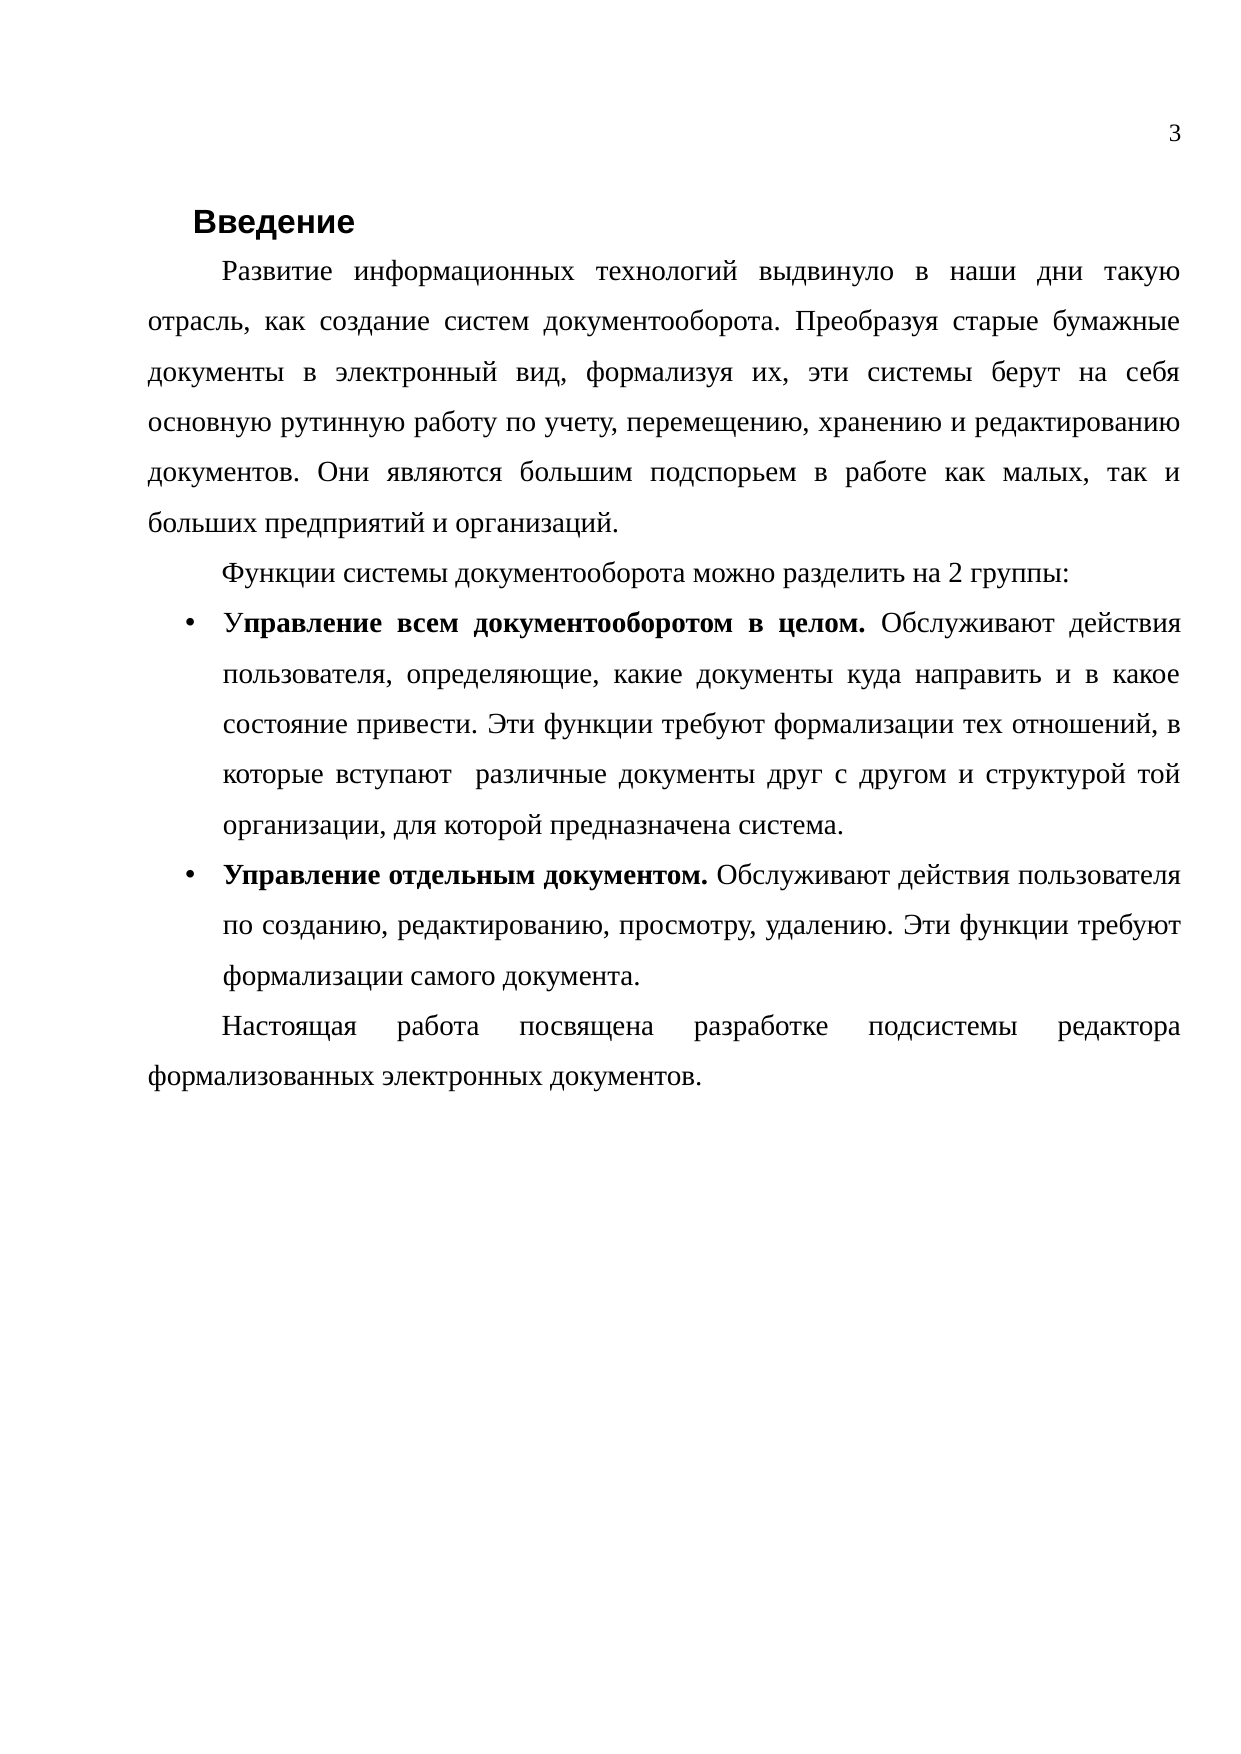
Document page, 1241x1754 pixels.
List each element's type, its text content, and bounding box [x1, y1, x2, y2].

text Настоящая работа посвящена разработке подсистемы редактора формализованных электронных документов. [148, 1008, 1181, 1092]
text Функции системы документооборота можно разделить на 2 группы: [148, 555, 1181, 589]
text Развитие информационных технологий выдвинуло в наши дни такую отрасль, как создание систем документооборота. Преобразуя старые бумажные документы в электронный вид, формализуя их, эти системы берут на себя основную рутинную работу по учету, перемещению, хранению и редактированию документов. Они являются большим подспорьем в работе как малых, так и больших предприятий и организаций. [148, 253, 1181, 538]
subtitle Введение [148, 202, 1181, 241]
list Управление отдельным документом. Обслуживают действия пользователя по созданию, редактированию, просмотру, удалению. Эти функции требуют формализации самого документа. [185, 857, 1181, 991]
list Управление всем документооборотом в целом. Обслуживают действия пользователя, определяющие, какие документы куда направить и в какое состояние привести. Эти функции требуют формализации тех отношений, в которые вступают различные документы друг с другом и структурой той организации, для которой предназначена система. [185, 605, 1181, 840]
